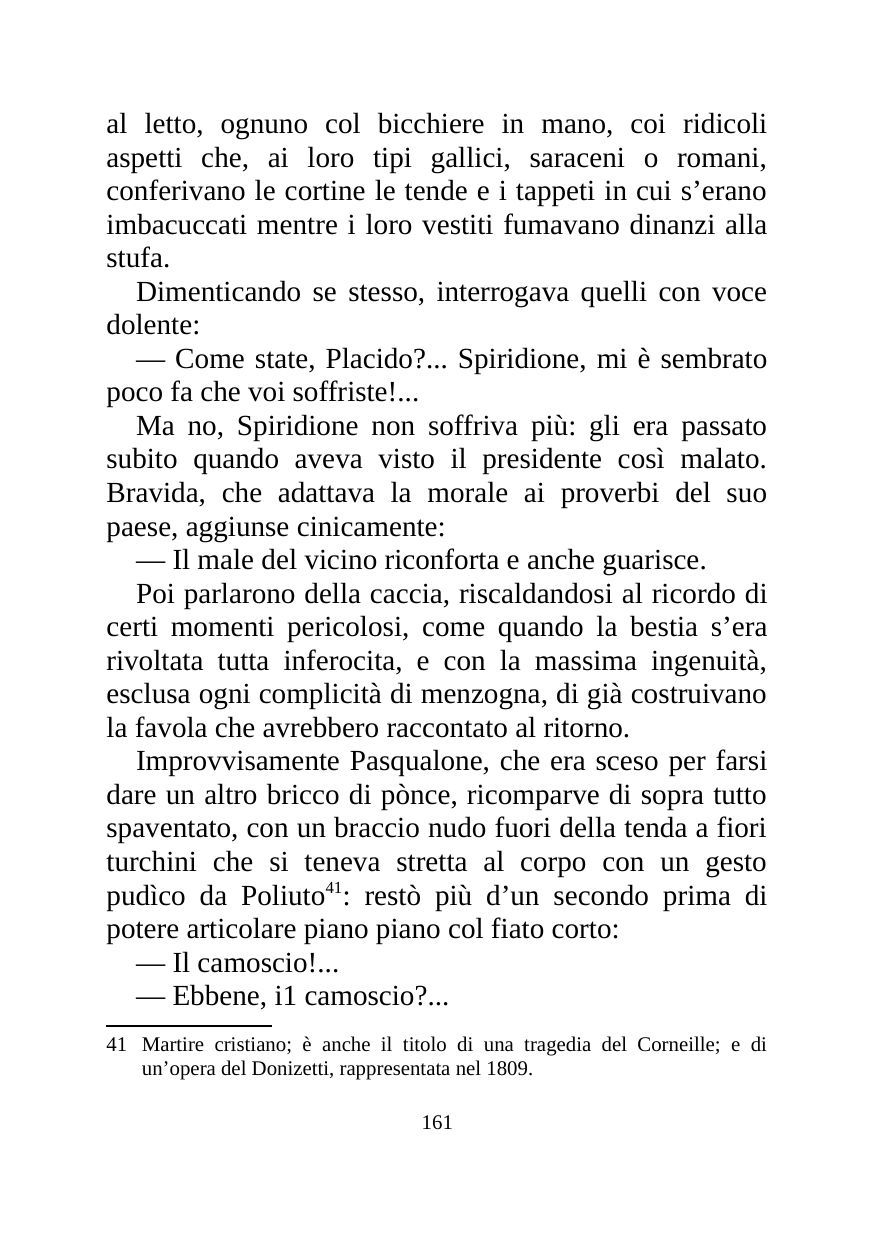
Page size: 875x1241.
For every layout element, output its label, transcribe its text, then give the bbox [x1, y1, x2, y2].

text — Il camoscio!... [106, 945, 768, 978]
text Ma no, Spiridione non soffriva più: gli era passato subito quando aveva visto il presidente così malato. Bravida, che adattava la morale ai proverbi del suo paese, aggiunse cinicamente: [106, 408, 768, 542]
text — Ebbene, i1 camoscio?... [106, 978, 768, 1012]
text Dimenticando se stesso, interrogava quelli con voce dolente: [106, 274, 768, 341]
text Improvvisamente Pasqualone, che era sceso per farsi dare un altro bricco di pònce, ricomparve di sopra tutto spaventato, con un braccio nudo fuori della tenda a fiori turchini che si teneva stretta al corpo con un gesto pudìco da Poliuto: restò più d’un secondo prima di potere articolare piano piano col fiato corto: [106, 743, 768, 945]
text Martire cristiano; è anche il titolo di una tragedia del Corneille; e di un’opera del Donizetti, rappresentata nel 1809. [106, 1032, 768, 1080]
text Poi parlarono della caccia, riscaldandosi al ricordo di certi momenti pericolosi, come quando la bestia s’era rivoltata tutta inferocita, e con la massima ingenuità, esclusa ogni complicità di menzogna, di già costruivano la favola che avrebbero raccontato al ritorno. [106, 576, 768, 743]
text — Il male del vicino riconforta e anche guarisce. [106, 542, 768, 576]
text — Come state, Placido?... Spiridione, mi è sembrato poco fa che voi soffriste!... [106, 341, 768, 408]
text al letto, ognuno col bicchiere in mano, coi ridicoli aspetti che, ai loro tipi gallici, saraceni o romani, conferivano le cortine le tende e i tappeti in cui s’erano imbacuccati mentre i loro vestiti fumavano dinanzi alla stufa. [106, 106, 768, 274]
